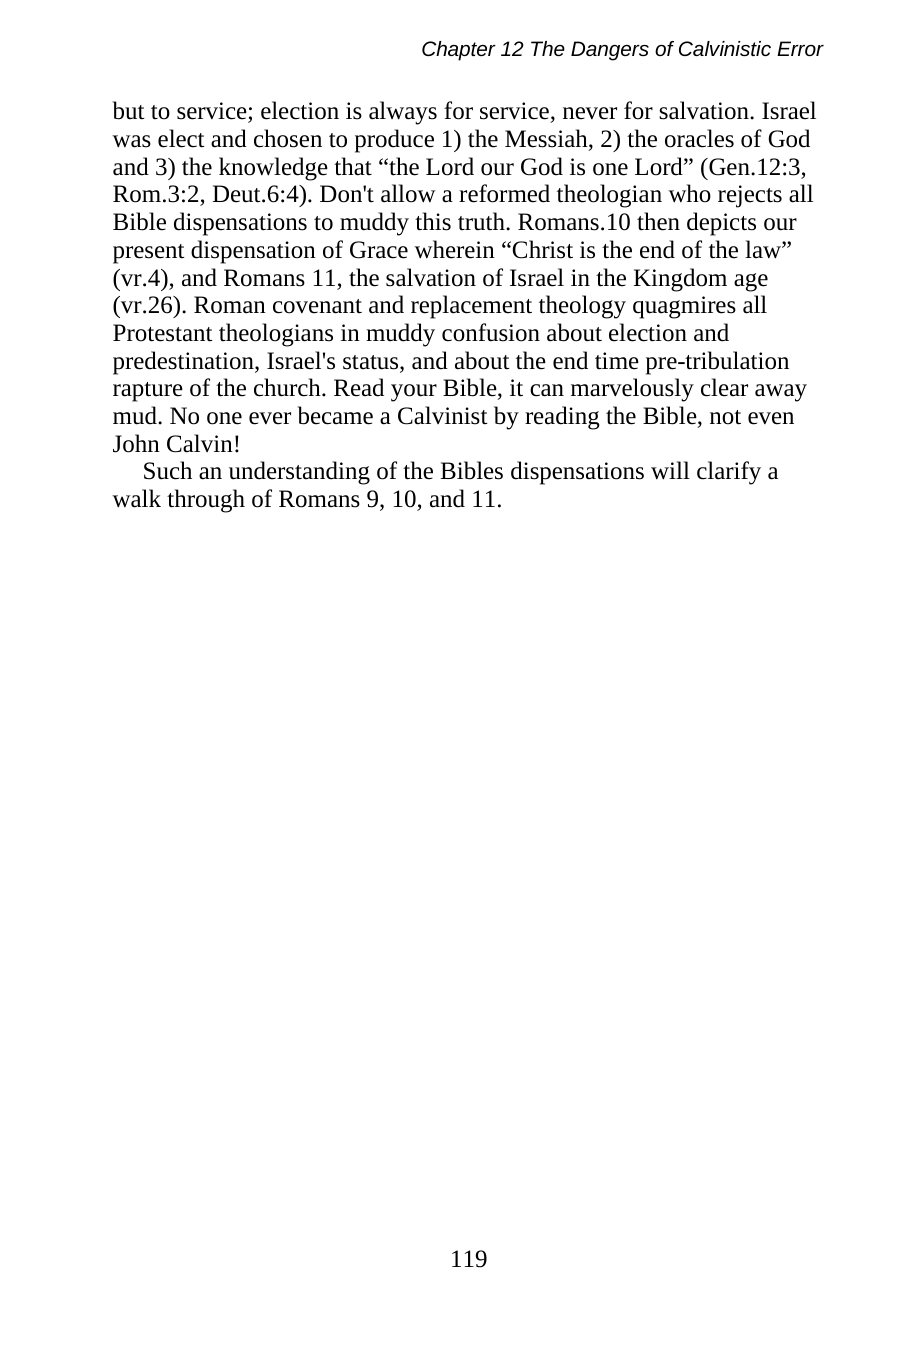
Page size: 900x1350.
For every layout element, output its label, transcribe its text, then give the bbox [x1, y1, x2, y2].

text but to service; election is always for service, never for salvation. Israel was elect and chosen to produce 1) the Messiah, 2) the oracles of God and 3) the knowledge that “the Lord our God is one Lord” (Gen.12:3, Rom.3:2, Deut.6:4). Don't allow a reformed theologian who rejects all Bible dispensations to muddy this truth. Romans.10 then depicts our present dispensation of Grace wherein “Christ is the end of the law” (vr.4), and Romans 11, the salvation of Israel in the Kingdom age (vr.26). Roman covenant and replacement theology quagmires all Protestant theologians in muddy confusion about election and predestination, Israel's status, and about the end time pre-tribulation rapture of the church. Read your Bible, it can marvelously clear away mud. No one ever became a Calvinist by reading the Bible, not even John Calvin! [112, 97, 825, 458]
text Such an understanding of the Bibles dispensations will clarify a walk through of Romans 9, 10, and 11. [112, 458, 825, 513]
